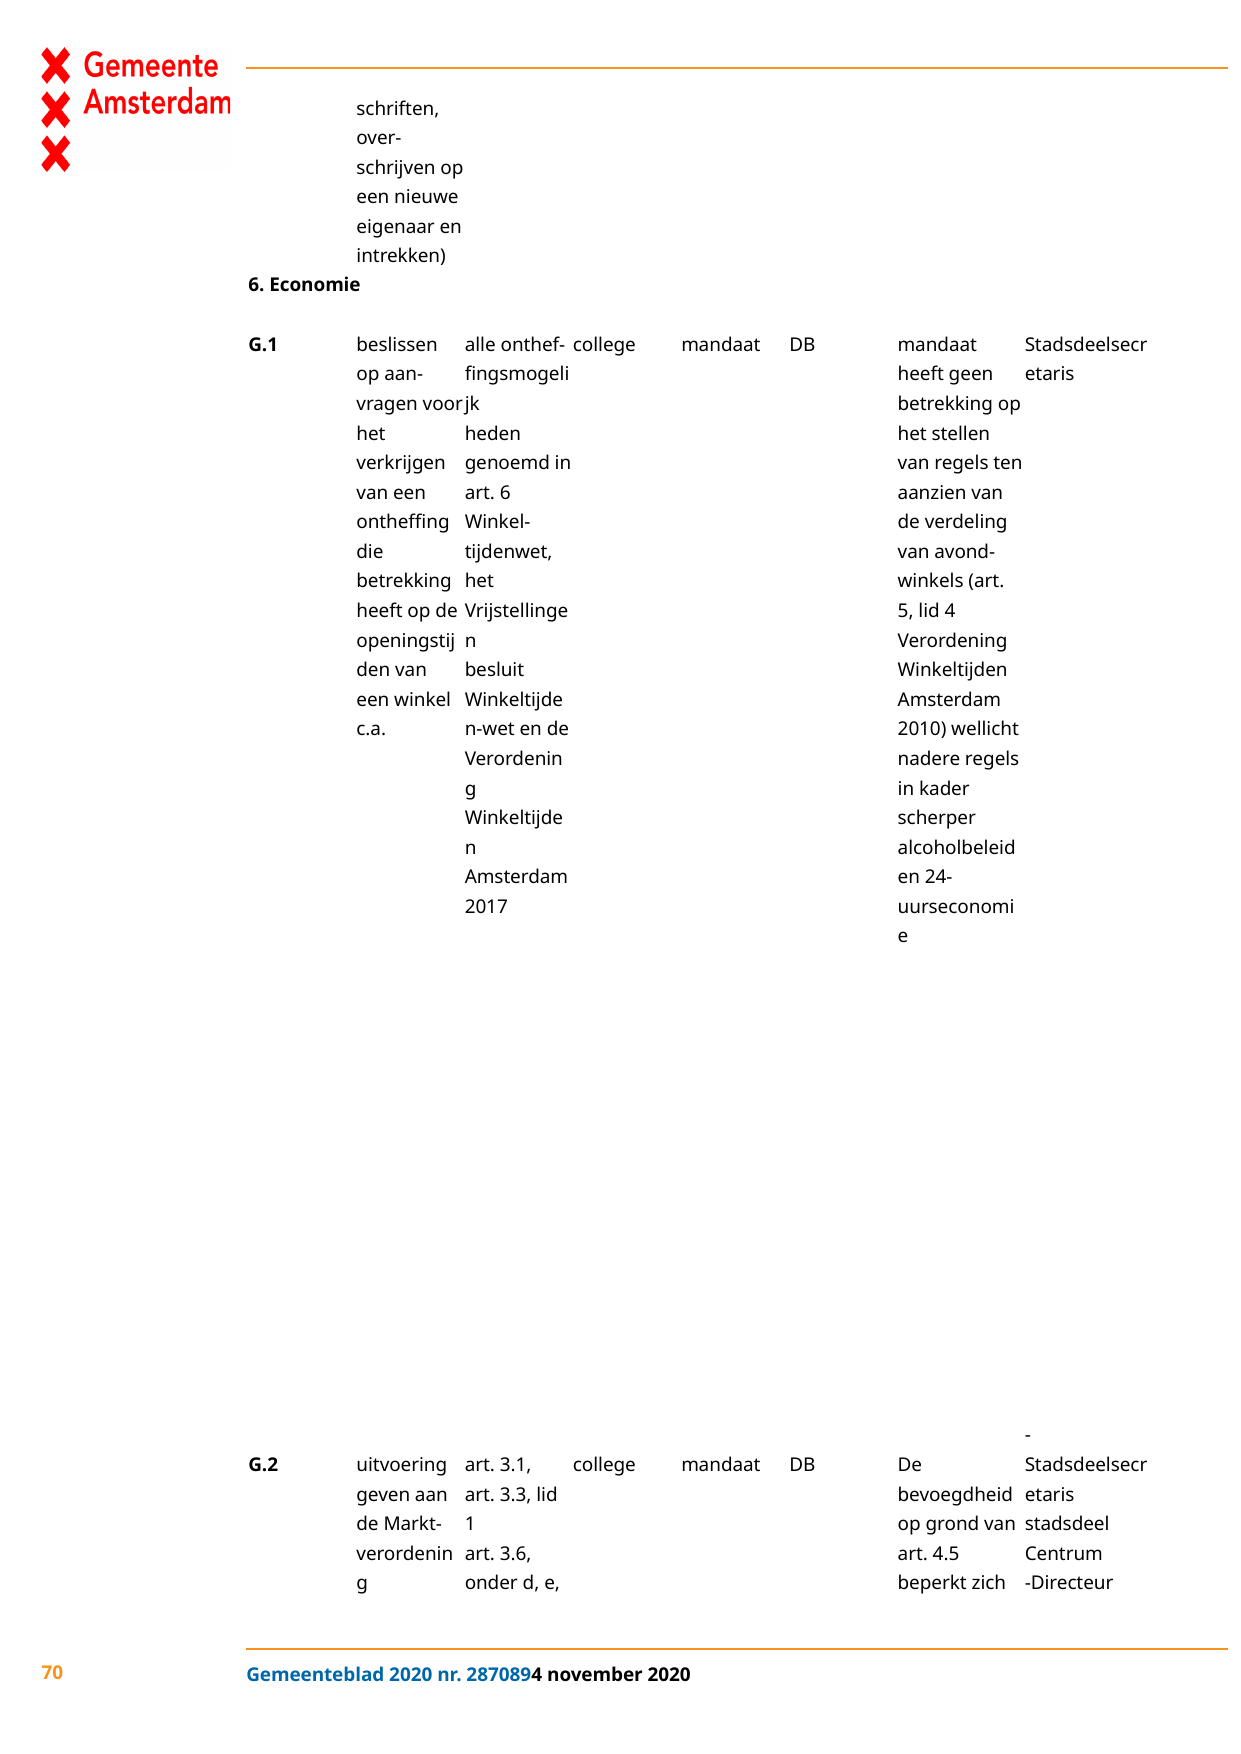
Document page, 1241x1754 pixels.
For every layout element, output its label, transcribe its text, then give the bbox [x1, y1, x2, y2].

table_cell De bevoegdheid op grond van art. 4.5 beperkt zich [898, 978, 1024, 1595]
table_cell schriften, over-schrijven op een nieuwe eigenaar en intrekken) [356, 95, 464, 268]
table_cell college [573, 978, 681, 1595]
table_header Stadsdeelsecretaris [1025, 301, 1152, 978]
picture [41, 47, 231, 172]
table_header mandaat [681, 301, 789, 978]
table_header college [573, 301, 681, 978]
table_header alle onthef-fingsmogelijk heden genoemd in art. 6 Winkel-tijdenwet, het Vrijstellingen besluit Winkeltijden-wet en de Verordening Winkeltijden Amsterdam 2017 [465, 301, 573, 978]
table_header G.1 [248, 301, 356, 978]
table_header mandaat heeft geen betrekking op het stellen van regels ten aanzien van de verdeling van avond-winkels (art. 5, lid 4 Verordening Winkeltijden Amsterdam 2010) wellicht nadere regels in kader scherper alcoholbeleid en 24-uurseconomie [898, 301, 1024, 978]
table_header beslissen op aan-vragen voor het verkrijgen van een ontheffing die betrekking heeft op de openingstijden van een winkel c.a. [356, 301, 464, 978]
table_cell [465, 95, 573, 268]
text 6. Economie [248, 272, 1152, 297]
table_cell [573, 95, 681, 268]
table_cell [898, 95, 1024, 268]
table_cell G.2 [248, 978, 356, 1595]
table_cell - Stadsdeelsecretaris stadsdeel Centrum -Directeur [1025, 978, 1152, 1595]
table_header DB [789, 301, 897, 978]
table_cell uitvoering geven aan de Markt-verordening [356, 978, 464, 1595]
table_cell mandaat [681, 978, 789, 1595]
table_cell art. 3.1, art. 3.3, lid 1 art. 3.6, onder d, e, [465, 978, 573, 1595]
table_cell [248, 95, 356, 268]
table_cell [681, 95, 789, 268]
table_cell [1025, 95, 1152, 268]
table_cell [789, 95, 897, 268]
table_cell DB [789, 978, 897, 1595]
